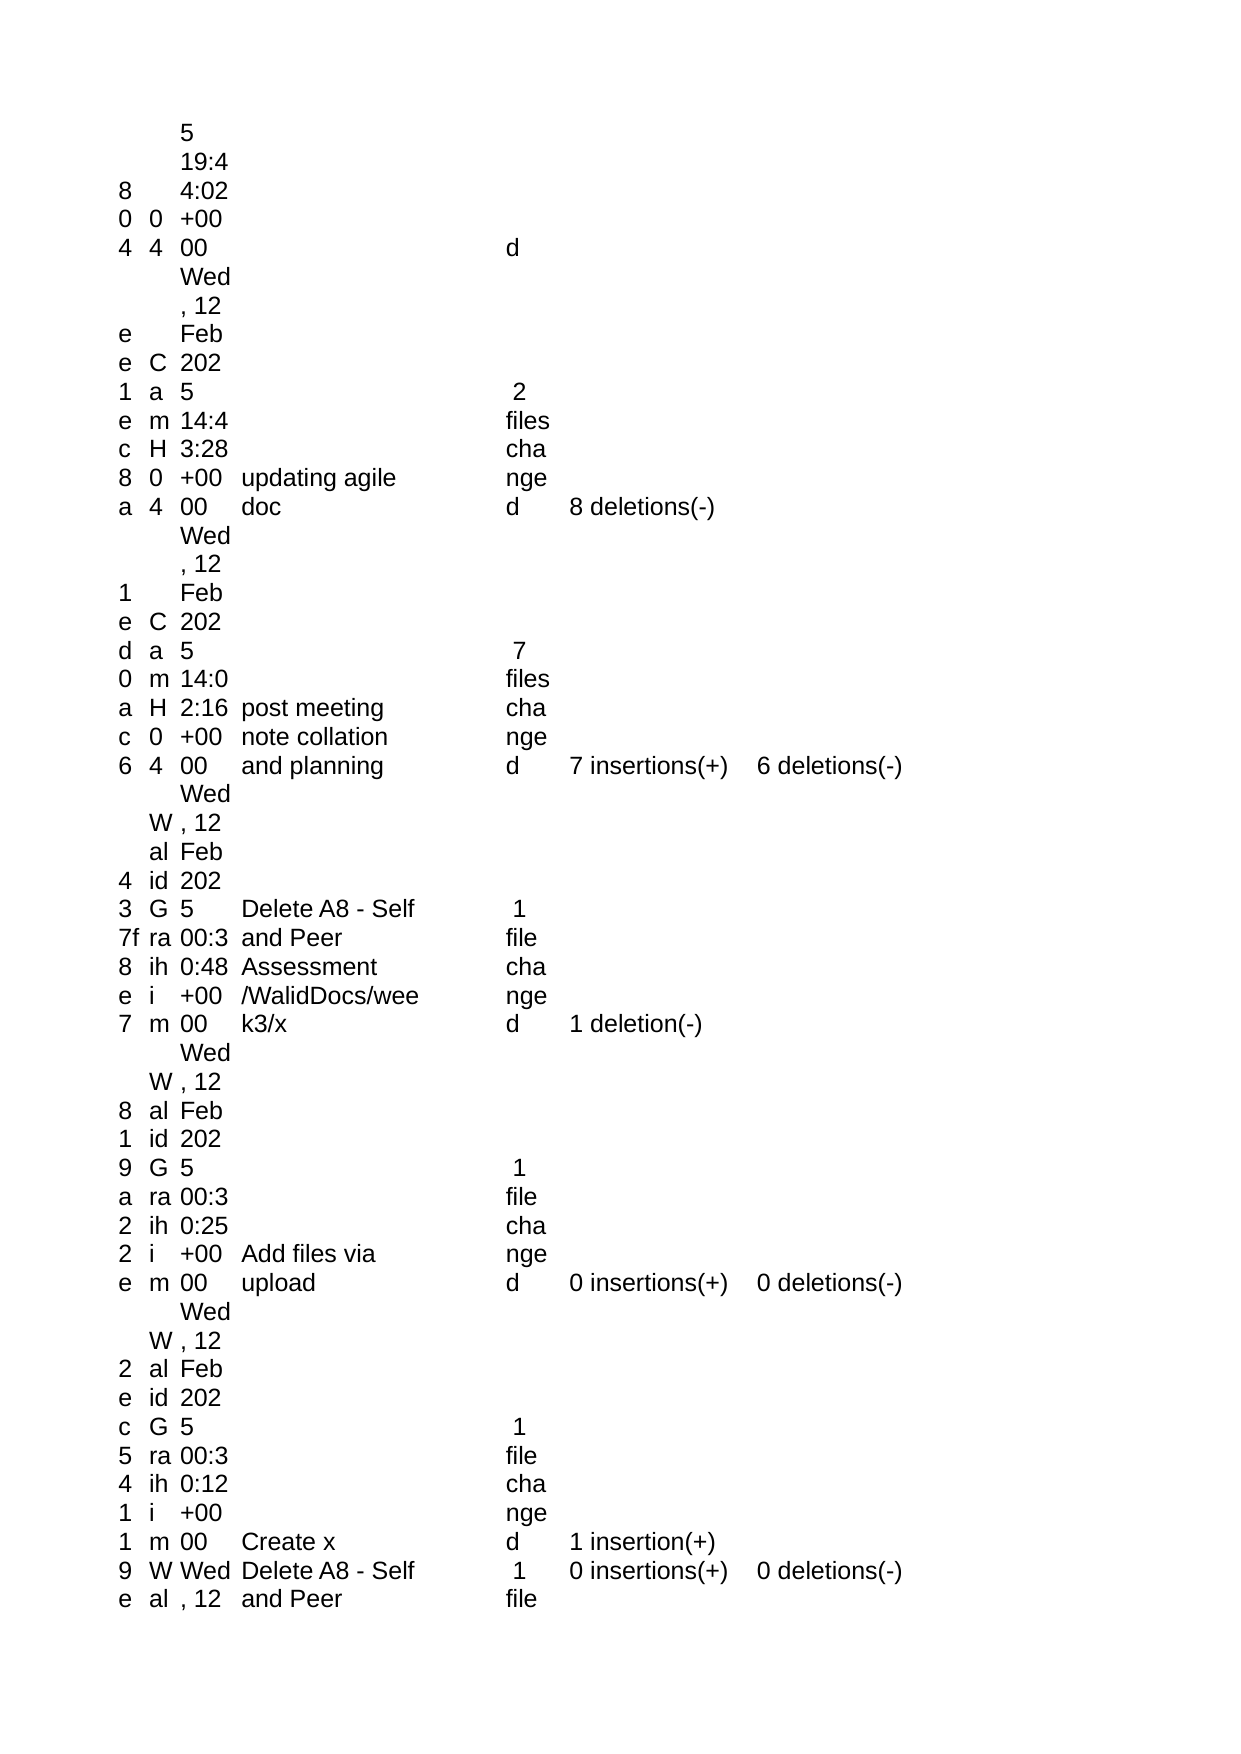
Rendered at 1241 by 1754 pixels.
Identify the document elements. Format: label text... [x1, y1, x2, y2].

table_cell 2ec5411 [115, 1297, 146, 1556]
table_cell [999, 1297, 1035, 1556]
table_cell [1035, 262, 1064, 521]
table_cell [1035, 118, 1064, 262]
table_cell [999, 118, 1035, 262]
table_cell 6 deletions(-) [747, 521, 942, 779]
table_cell [1093, 262, 1119, 521]
table_cell 0 deletions(-) [747, 1038, 942, 1297]
table_cell [1064, 779, 1092, 1038]
table_cell 1 deletion(-) [559, 779, 747, 1038]
table_cell 1 file changed [503, 1038, 559, 1297]
table_cell [426, 262, 502, 521]
table_cell [426, 118, 502, 262]
table_cell [942, 1297, 999, 1556]
table_cell [1093, 1556, 1119, 1613]
table_cell [999, 262, 1035, 521]
table_cell Delete A8 - Self and Peer Assessment /WalidDocs/week3/x [238, 779, 426, 1038]
table_cell [942, 262, 999, 521]
table_cell [942, 1038, 999, 1297]
table_cell [1093, 1297, 1119, 1556]
table_cell Wed, 12 Feb 2025 00:30:25 +0000 [177, 1038, 238, 1297]
table_cell 9e [115, 1556, 146, 1613]
table_cell [426, 779, 502, 1038]
table_cell [1064, 1556, 1092, 1613]
table_cell 1 insertion(+) [559, 1297, 747, 1556]
table_cell updating agile doc [238, 262, 426, 521]
table_cell Wed, 12 Feb 2025 00:30:48 +0000 [177, 779, 238, 1038]
table_cell 1 file changed [503, 1297, 559, 1556]
table_cell [747, 262, 942, 521]
table_cell [942, 779, 999, 1038]
table_cell Walid Graihim [146, 1038, 177, 1297]
table_cell CamH04 [146, 262, 177, 521]
table_cell Wed, 12 Feb 2025 14:43:28 +0000 [177, 262, 238, 521]
table_cell ee1ec8a [115, 262, 146, 521]
table_cell [1035, 1556, 1064, 1613]
table_cell [747, 118, 942, 262]
table_cell 7 files changed [503, 521, 559, 779]
table_cell [1035, 521, 1064, 779]
table_cell 7 insertions(+) [559, 521, 747, 779]
table_cell 1 file changed [503, 779, 559, 1038]
table_cell [1035, 1297, 1064, 1556]
table_cell 437f8e7 [115, 779, 146, 1038]
table_cell [1093, 118, 1119, 262]
table_cell Wed, 12 Feb 2025 00:30:12 +0000 [177, 1297, 238, 1556]
table_cell [1064, 521, 1092, 779]
table_cell [559, 118, 747, 262]
table_cell 819a22e [115, 1038, 146, 1297]
table_cell 0 deletions(-) [747, 1556, 942, 1613]
table_cell Walid Graihim [146, 779, 177, 1038]
table_cell [1064, 118, 1092, 262]
table_cell Wal [146, 1556, 177, 1613]
table_cell [747, 779, 942, 1038]
table_cell [999, 1038, 1035, 1297]
table_cell 0 insertions(+) [559, 1556, 747, 1613]
table_cell 5 19:44:02 +0000 [177, 118, 238, 262]
table_cell 2 files changed [503, 262, 559, 521]
table_cell Walid Graihim [146, 1297, 177, 1556]
table_cell [1035, 779, 1064, 1038]
table_cell [426, 521, 502, 779]
table_cell [426, 1038, 502, 1297]
table_cell CamH04 [146, 521, 177, 779]
table_cell [999, 1556, 1035, 1613]
table_cell [238, 118, 426, 262]
table_cell Delete A8 - Self and Peer [238, 1556, 426, 1613]
table_cell 1 file [503, 1556, 559, 1613]
table_cell Wed, 12 Feb 2025 14:02:16 +0000 [177, 521, 238, 779]
table_cell [1064, 1297, 1092, 1556]
table_cell 04 [146, 118, 177, 262]
table_cell [426, 1297, 502, 1556]
table_cell 8 deletions(-) [559, 262, 747, 521]
table_cell [942, 1556, 999, 1613]
table_cell Create x [238, 1297, 426, 1556]
table_cell [1093, 1038, 1119, 1297]
table_cell [999, 521, 1035, 779]
table_cell [1093, 521, 1119, 779]
table_cell [1064, 1038, 1092, 1297]
table_cell [1035, 1038, 1064, 1297]
table_cell [942, 521, 999, 779]
table_cell [1093, 779, 1119, 1038]
table_cell 0 insertions(+) [559, 1038, 747, 1297]
table_cell [1064, 262, 1092, 521]
table_cell [426, 1556, 502, 1613]
table_cell [999, 779, 1035, 1038]
table_cell post meeting note collation and planning [238, 521, 426, 779]
table_cell [747, 1297, 942, 1556]
table_cell Add files via upload [238, 1038, 426, 1297]
table_cell d [503, 118, 559, 262]
table_cell [942, 118, 999, 262]
table_cell 804 [115, 118, 146, 262]
table_cell 1ed0ac6 [115, 521, 146, 779]
table_cell Wed, 12 [177, 1556, 238, 1613]
